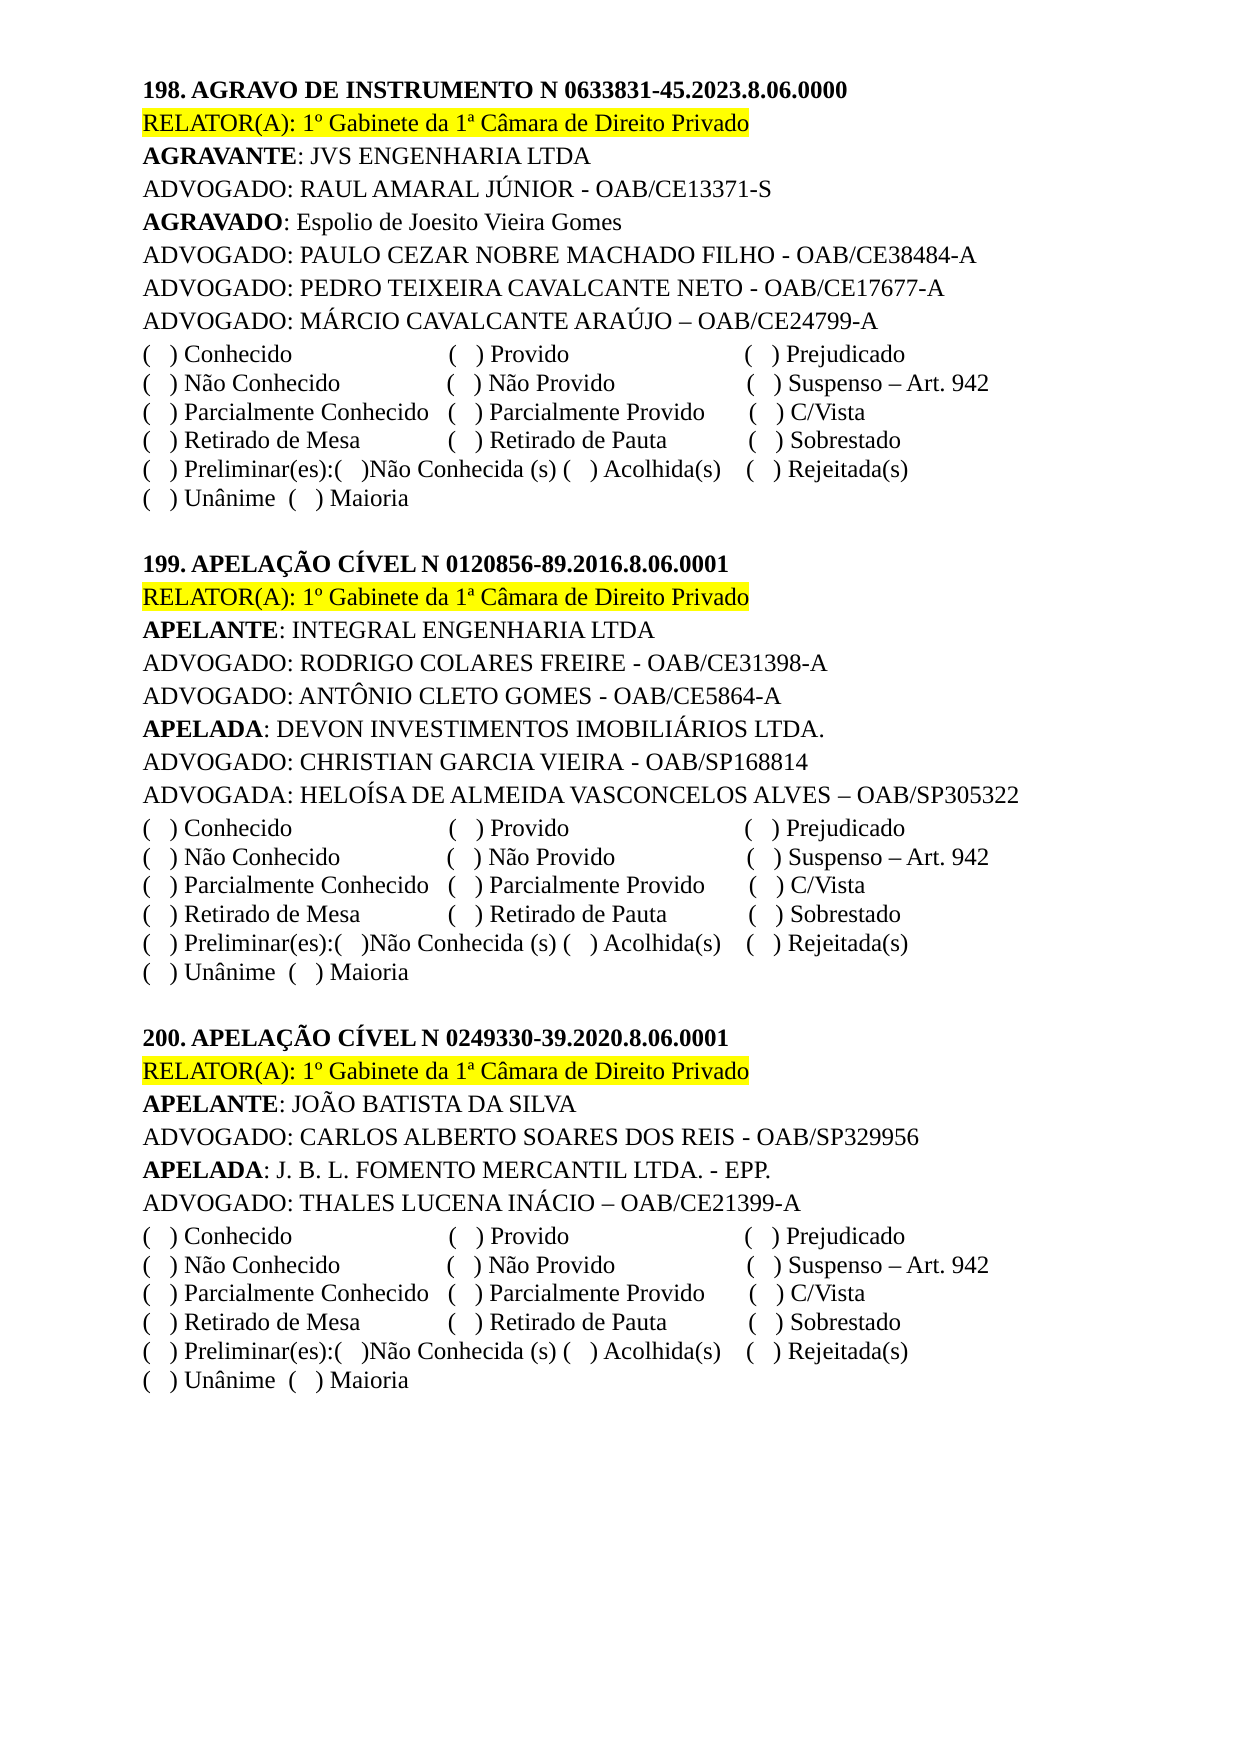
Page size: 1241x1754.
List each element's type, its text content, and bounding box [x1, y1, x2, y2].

text ( ) Conhecido ( ) Provido ( ) Prejudicado [142, 813, 1141, 842]
text ( ) Não Conhecido ( ) Não Provido ( ) Suspenso – Art. 942 [142, 368, 1158, 397]
text ( ) Unânime ( ) Maioria [142, 1365, 1141, 1393]
text ( ) Retirado de Mesa ( ) Retirado de Pauta ( ) Sobrestado [142, 1307, 1158, 1336]
text ( ) Unânime ( ) Maioria 200. APELAÇÃO CÍVEL N 0249330-39.2020.8.06.0001 RELATOR(A): 1º Gabinete da 1ª Câmara de Direito Privado APELANTE: JOÃO BATISTA DA SILVA ADVOGADO: CARLOS ALBERTO SOARES DOS REIS - OAB/SP329956 APELADA: J. B. L. FOMENTO MERCANTIL LTDA. - EPP. ADVOGADO: THALES LUCENA INÁCIO – OAB/CE21399-A [142, 957, 1141, 1217]
text ( ) Não Conhecido ( ) Não Provido ( ) Suspenso – Art. 942 [142, 1250, 1158, 1278]
text ( ) Parcialmente Conhecido ( ) Parcialmente Provido ( ) C/Vista [142, 871, 1158, 899]
text ( ) Retirado de Mesa ( ) Retirado de Pauta ( ) Sobrestado [142, 899, 1158, 928]
text ( ) Conhecido ( ) Provido ( ) Prejudicado [142, 1221, 1141, 1250]
text ( ) Parcialmente Conhecido ( ) Parcialmente Provido ( ) C/Vista [142, 1278, 1158, 1307]
text ( ) Preliminar(es):( )Não Conhecida (s) ( ) Acolhida(s) ( ) Rejeitada(s) [142, 1336, 1158, 1365]
text ( ) Preliminar(es):( )Não Conhecida (s) ( ) Acolhida(s) ( ) Rejeitada(s) [142, 928, 1158, 957]
text ( ) Parcialmente Conhecido ( ) Parcialmente Provido ( ) C/Vista [142, 397, 1158, 425]
text ( ) Conhecido ( ) Provido ( ) Prejudicado [142, 339, 1141, 368]
text ( ) Unânime ( ) Maioria 199. APELAÇÃO CÍVEL N 0120856-89.2016.8.06.0001 RELATOR(A): 1º Gabinete da 1ª Câmara de Direito Privado APELANTE: INTEGRAL ENGENHARIA LTDA ADVOGADO: RODRIGO COLARES FREIRE - OAB/CE31398-A ADVOGADO: ANTÔNIO CLETO GOMES - OAB/CE5864-A APELADA: DEVON INVESTIMENTOS IMOBILIÁRIOS LTDA. ADVOGADO: CHRISTIAN GARCIA VIEIRA - OAB/SP168814 ADVOGADA: HELOÍSA DE ALMEIDA VASCONCELOS ALVES – OAB/SP305322 [142, 483, 1141, 809]
text ( ) Retirado de Mesa ( ) Retirado de Pauta ( ) Sobrestado [142, 425, 1158, 454]
text 198. AGRAVO DE INSTRUMENTO N 0633831-45.2023.8.06.0000 RELATOR(A): 1º Gabinete da 1ª Câmara de Direito Privado AGRAVANTE: JVS ENGENHARIA LTDA ADVOGADO: RAUL AMARAL JÚNIOR - OAB/CE13371-S AGRAVADO: Espolio de Joesito Vieira Gomes ADVOGADO: PAULO CEZAR NOBRE MACHADO FILHO - OAB/CE38484-A ADVOGADO: PEDRO TEIXEIRA CAVALCANTE NETO - OAB/CE17677-A ADVOGADO: MÁRCIO CAVALCANTE ARAÚJO – OAB/CE24799-A [142, 75, 1141, 335]
text ( ) Preliminar(es):( )Não Conhecida (s) ( ) Acolhida(s) ( ) Rejeitada(s) [142, 454, 1158, 483]
text ( ) Não Conhecido ( ) Não Provido ( ) Suspenso – Art. 942 [142, 842, 1158, 871]
